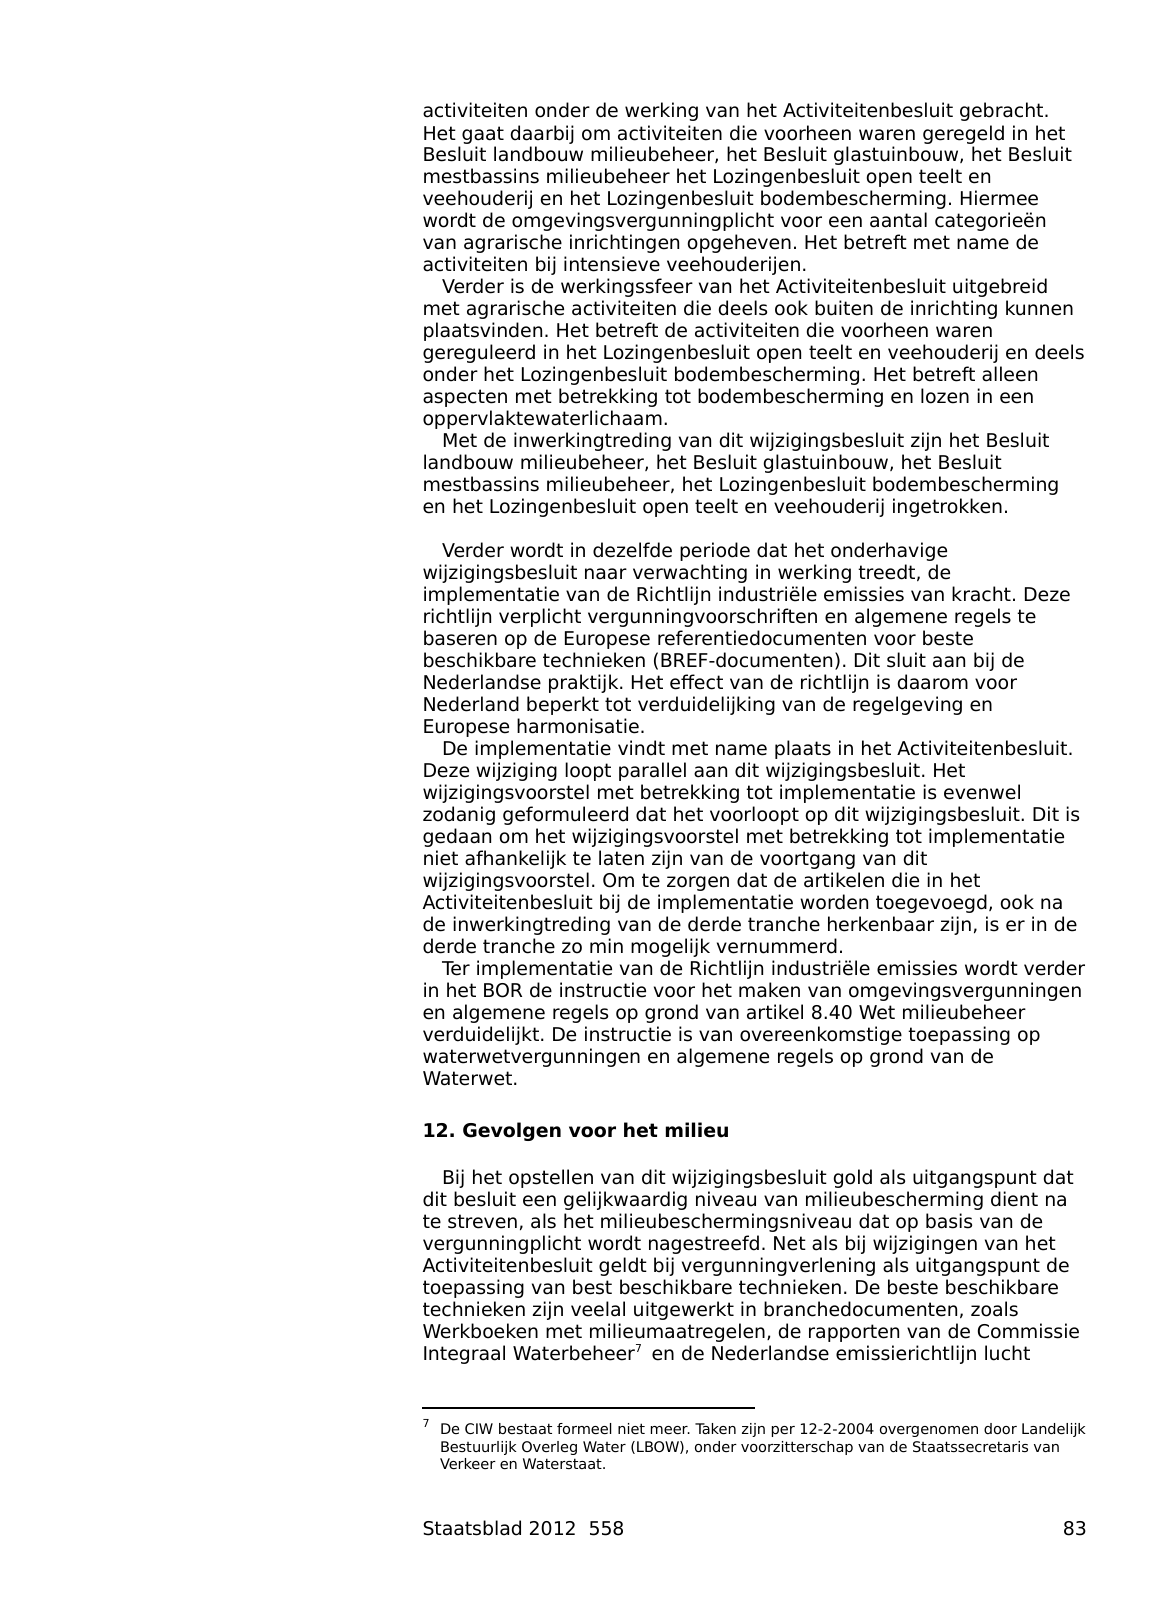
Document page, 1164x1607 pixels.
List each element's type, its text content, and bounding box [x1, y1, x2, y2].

text activiteiten onder de werking van het Activiteitenbesluit gebracht. Het gaat daarbij om activiteiten die voorheen waren geregeld in het Besluit landbouw milieubeheer, het Besluit glastuinbouw, het Besluit mestbassins milieubeheer het Lozingenbesluit open teelt en veehouderij en het Lozingenbesluit bodembescherming. Hiermee wordt de omgevingsvergunningplicht voor een aantal categorieën van agrarische inrichtingen opgeheven. Het betreft met name de activiteiten bij intensieve veehouderijen. [422, 100, 1087, 276]
text Met de inwerkingtreding van dit wijzigingsbesluit zijn het Besluit landbouw milieubeheer, het Besluit glastuinbouw, het Besluit mestbassins milieubeheer, het Lozingenbesluit bodembescherming en het Lozingenbesluit open teelt en veehouderij ingetrokken. [422, 430, 1087, 518]
text Verder is de werkingssfeer van het Activiteitenbesluit uitgebreid met agrarische activiteiten die deels ook buiten de inrichting kunnen plaatsvinden. Het betreft de activiteiten die voorheen waren gereguleerd in het Lozingenbesluit open teelt en veehouderij en deels onder het Lozingenbesluit bodembescherming. Het betreft alleen aspecten met betrekking tot bodembescherming en lozen in een oppervlaktewaterlichaam. [422, 276, 1087, 430]
subtitle 12. Gevolgen voor het milieu [422, 1120, 1087, 1142]
text De CIW bestaat formeel niet meer. Taken zijn per 12-2-2004 overgenomen door Landelijk Bestuurlijk Overleg Water (LBOW), onder voorzitterschap van de Staatssecretaris van Verkeer en Waterstaat. [422, 1417, 1087, 1473]
text Bij het opstellen van dit wijzigingsbesluit gold als uitgangspunt dat dit besluit een gelijkwaardig niveau van milieubescherming dient na te streven, als het milieubeschermingsniveau dat op basis van de vergunningplicht wordt nagestreefd. Net als bij wijzigingen van het Activiteitenbesluit geldt bij vergunningverlening als uitgangspunt de toepassing van best beschikbare technieken. De beste beschikbare technieken zijn veelal uitgewerkt in branchedocumenten, zoals Werkboeken met milieumaatregelen, de rapporten van de Commissie Integraal Waterbeheer en de Nederlandse emissierichtlijn lucht [422, 1167, 1087, 1364]
text De implementatie vindt met name plaats in het Activiteitenbesluit. Deze wijziging loopt parallel aan dit wijzigingsbesluit. Het wijzigingsvoorstel met betrekking tot implementatie is evenwel zodanig geformuleerd dat het voorloopt op dit wijzigingsbesluit. Dit is gedaan om het wijzigingsvoorstel met betrekking tot implementatie niet afhankelijk te laten zijn van de voortgang van dit wijzigingsvoorstel. Om te zorgen dat de artikelen die in het Activiteitenbesluit bij de implementatie worden toegevoegd, ook na de inwerkingtreding van de derde tranche herkenbaar zijn, is er in de derde tranche zo min mogelijk vernummerd. [422, 738, 1087, 958]
text Verder wordt in dezelfde periode dat het onderhavige wijzigingsbesluit naar verwachting in werking treedt, de implementatie van de Richtlijn industriële emissies van kracht. Deze richtlijn verplicht vergunningvoorschriften en algemene regels te baseren op de Europese referentiedocumenten voor beste beschikbare technieken (BREF-documenten). Dit sluit aan bij de Nederlandse praktijk. Het effect van de richtlijn is daarom voor Nederland beperkt tot verduidelijking van de regelgeving en Europese harmonisatie. [422, 540, 1087, 738]
text Ter implementatie van de Richtlijn industriële emissies wordt verder in het BOR de instructie voor het maken van omgevingsvergunningen en algemene regels op grond van artikel 8.40 Wet milieubeheer verduidelijkt. De instructie is van overeenkomstige toepassing op waterwetvergunningen en algemene regels op grond van de Waterwet. [422, 958, 1087, 1090]
